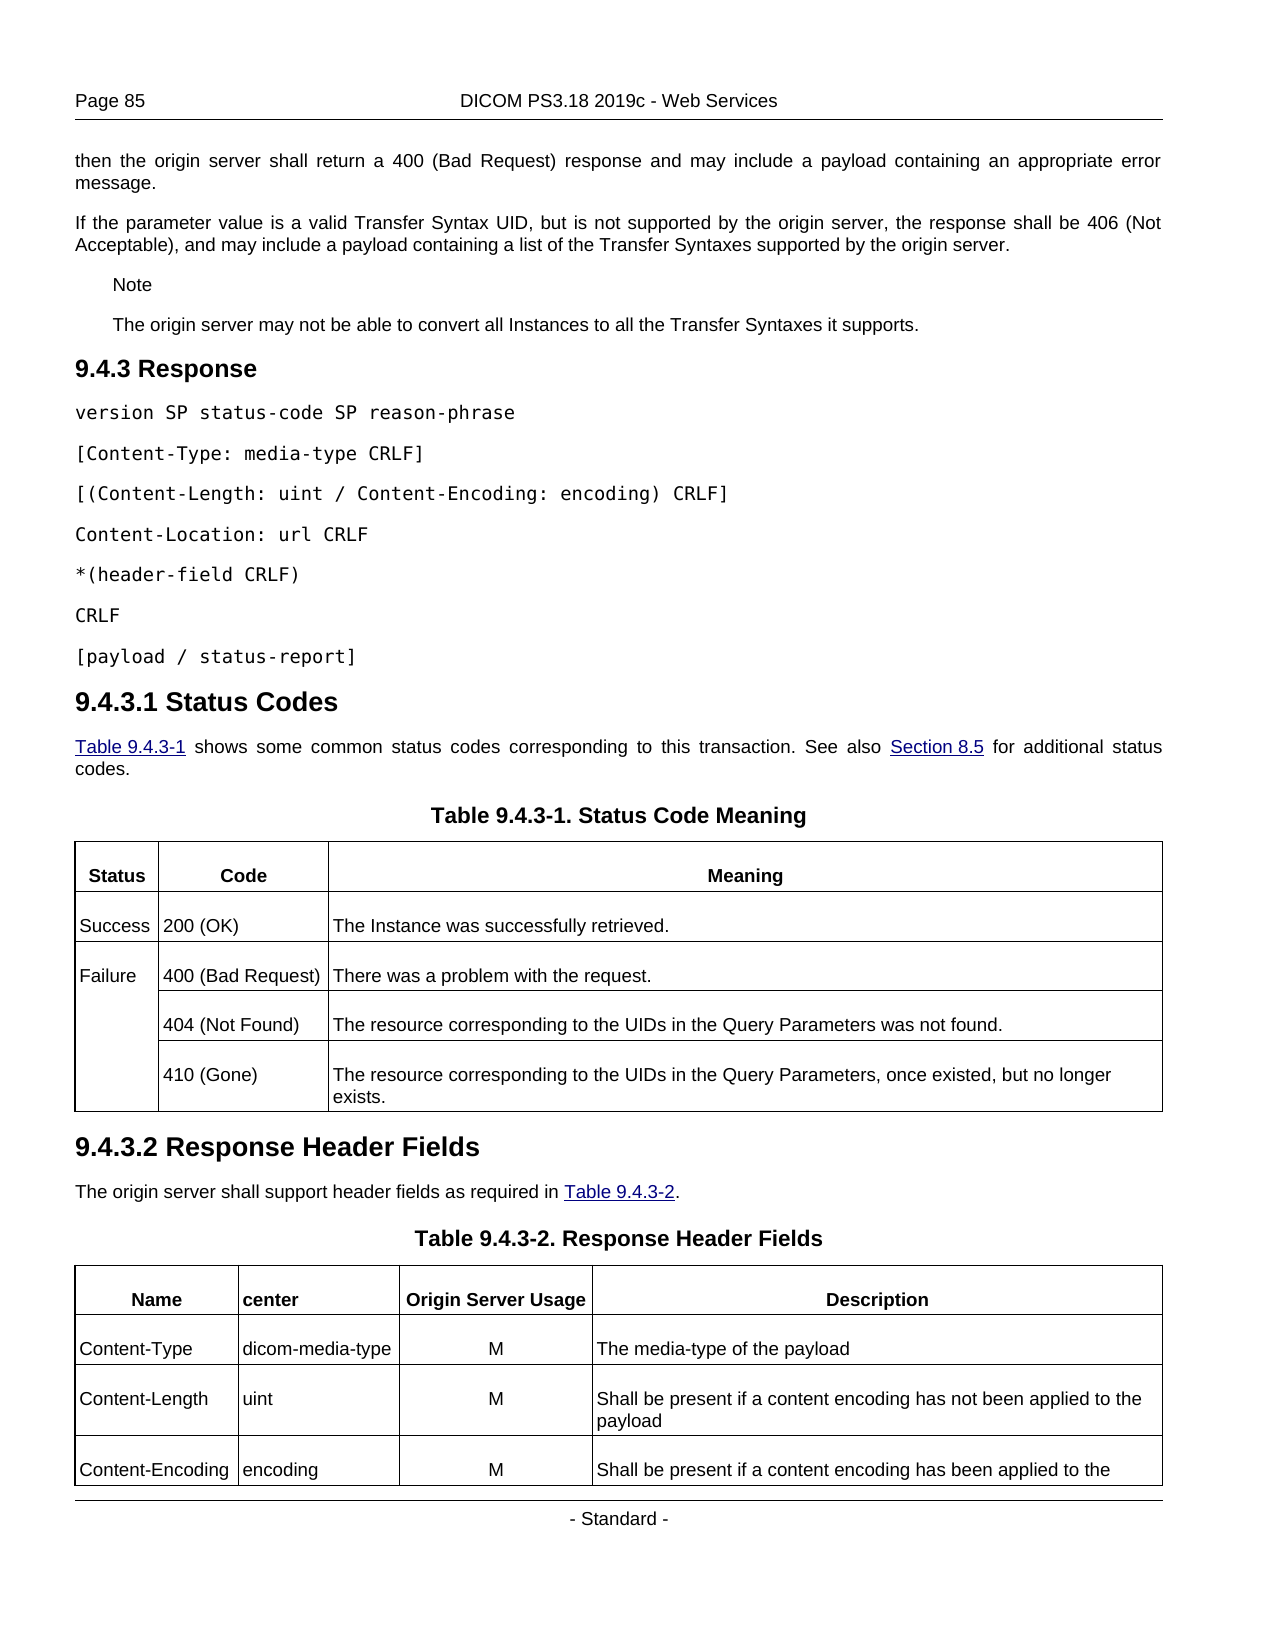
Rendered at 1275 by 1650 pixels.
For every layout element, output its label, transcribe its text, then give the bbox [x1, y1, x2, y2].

table_cell uint [239, 1365, 399, 1435]
table_header Status [76, 842, 158, 891]
text CRLF [75, 605, 1162, 627]
text 9.4.3.1 Status Codes [75, 686, 1162, 717]
table_cell Content-Type [76, 1315, 238, 1364]
text 9.4.3 Response [75, 354, 1162, 383]
text Table 9.4.3-1. Status Code Meaning [75, 802, 1162, 828]
text *(header-field CRLF) [75, 564, 1162, 586]
table_cell Success [76, 892, 158, 941]
text If the parameter value is a valid Transfer Syntax UID, but is not supported by the origin server, the response shall be 406 (Not Acceptable), and may include a payload containing a list of the Transfer Syntaxes supported by the origin server. [75, 212, 1162, 255]
text then the origin server shall return a 400 (Bad Request) response and may include a payload containing an appropriate error message. [75, 150, 1162, 193]
table_header Code [159, 842, 328, 891]
table_cell Content-Encoding [76, 1436, 238, 1485]
table_cell The resource corresponding to the UIDs in the Query Parameters was not found. [329, 991, 1162, 1040]
table_cell dicom-media-type [239, 1315, 399, 1364]
table_header Meaning [329, 842, 1162, 891]
table_header Name [76, 1266, 238, 1314]
table_cell Content-Length [76, 1365, 238, 1435]
text version SP status-code SP reason-phrase [75, 402, 1162, 424]
table_header center [239, 1266, 399, 1314]
table_cell 200 (OK) [159, 892, 328, 941]
table_cell The Instance was successfully retrieved. [329, 892, 1162, 941]
table_cell 400 (Bad Request) [159, 942, 328, 990]
table_cell The resource corresponding to the UIDs in the Query Parameters, once existed, but no longer exists. [329, 1041, 1162, 1111]
table_cell There was a problem with the request. [329, 942, 1162, 990]
table_cell encoding [239, 1436, 399, 1485]
text [Content-Type: media-type CRLF] [75, 442, 1162, 464]
table_cell M [400, 1365, 592, 1435]
table_header Description [593, 1266, 1162, 1314]
table_cell Failure [76, 942, 158, 1111]
table_cell The media-type of the payload [593, 1315, 1162, 1364]
text The origin server may not be able to convert all Instances to all the Transfer Syntaxes it supports. [112, 314, 1125, 336]
text [(Content-Length: uint / Content-Encoding: encoding) CRLF] [75, 483, 1162, 505]
text Content-Location: url CRLF [75, 524, 1162, 546]
table_cell Shall be present if a content encoding has been applied to the [593, 1436, 1162, 1485]
text The origin server shall support header fields as required in Table 9.4.3-2. [75, 1181, 1162, 1203]
text Table 9.4.3-2. Response Header Fields [75, 1225, 1162, 1251]
table_cell 404 (Not Found) [159, 991, 328, 1040]
table_cell Shall be present if a content encoding has not been applied to the payload [593, 1365, 1162, 1435]
text Note [112, 274, 1125, 295]
table_cell M [400, 1436, 592, 1485]
text Table 9.4.3-1 shows some common status codes corresponding to this transaction. See also Section 8.5 for additional status codes. [75, 736, 1162, 779]
table_cell 410 (Gone) [159, 1041, 328, 1111]
table_header Origin Server Usage [400, 1266, 592, 1314]
text 9.4.3.2 Response Header Fields [75, 1131, 1162, 1162]
table_cell M [400, 1315, 592, 1364]
text [payload / status-report] [75, 646, 1162, 667]
